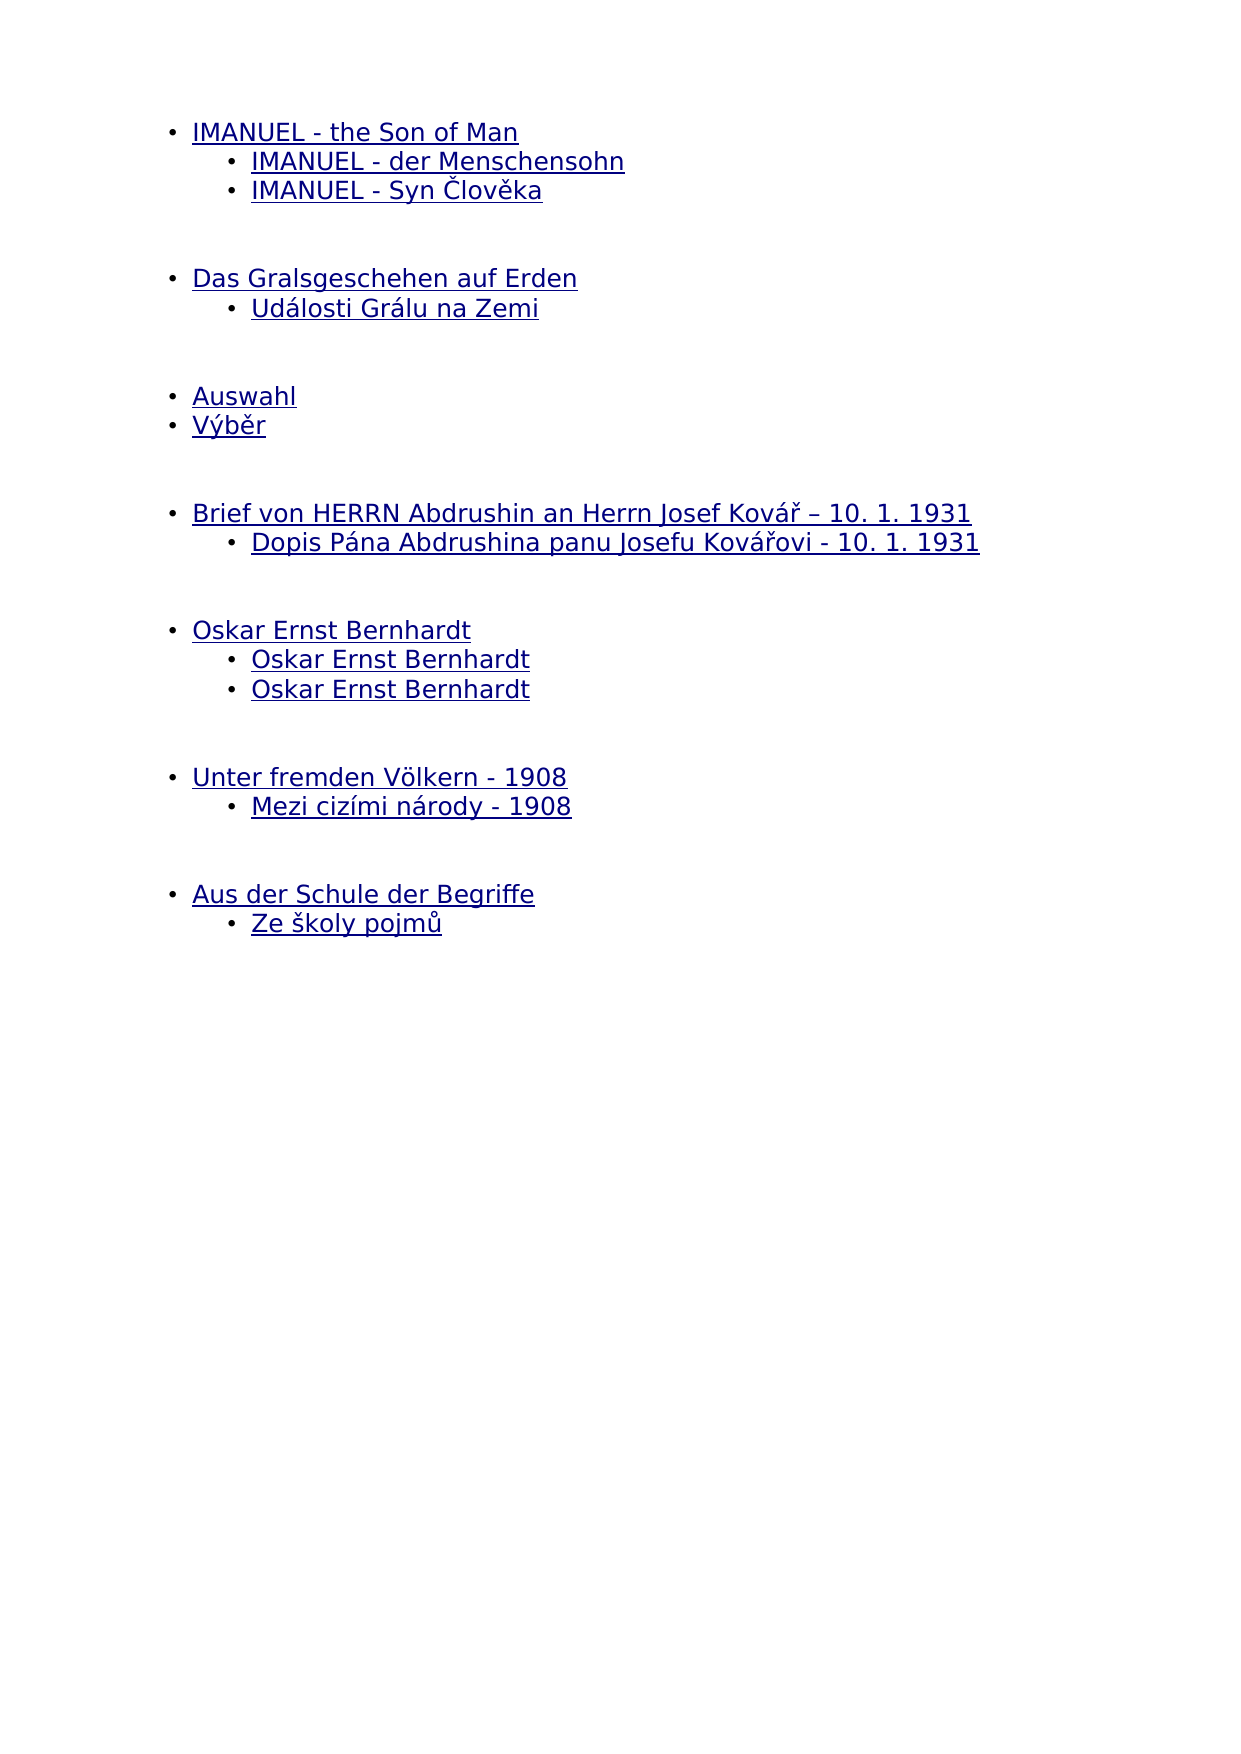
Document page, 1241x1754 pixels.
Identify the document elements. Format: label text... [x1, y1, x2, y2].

list Oskar Ernst Bernhardt [236, 646, 1122, 675]
list Dopis Pána Abdrushina panu Josefu Kovářovi - 10. 1. 1931 [236, 528, 1122, 557]
list IMANUEL - the Son of Man [177, 118, 1122, 147]
list IMANUEL - der Menschensohn [236, 147, 1122, 176]
list Ze školy pojmů [236, 909, 1122, 938]
list Oskar Ernst Bernhardt [177, 616, 1122, 646]
list Auswahl [177, 382, 1122, 411]
list Mezi cizími národy - 1908 [236, 792, 1122, 821]
list Události Grálu na Zemi [236, 294, 1122, 323]
list Unter fremden Völkern - 1908 [177, 763, 1122, 792]
list Das Gralsgeschehen auf Erden [177, 264, 1122, 294]
list Oskar Ernst Bernhardt [236, 675, 1122, 704]
list IMANUEL - Syn Člověka [236, 176, 1122, 206]
list Brief von HERRN Abdrushin an Herrn Josef Kovář – 10. 1. 1931 [177, 499, 1122, 528]
list Výběr [177, 411, 1122, 440]
list Aus der Schule der Begriffe [177, 880, 1122, 909]
